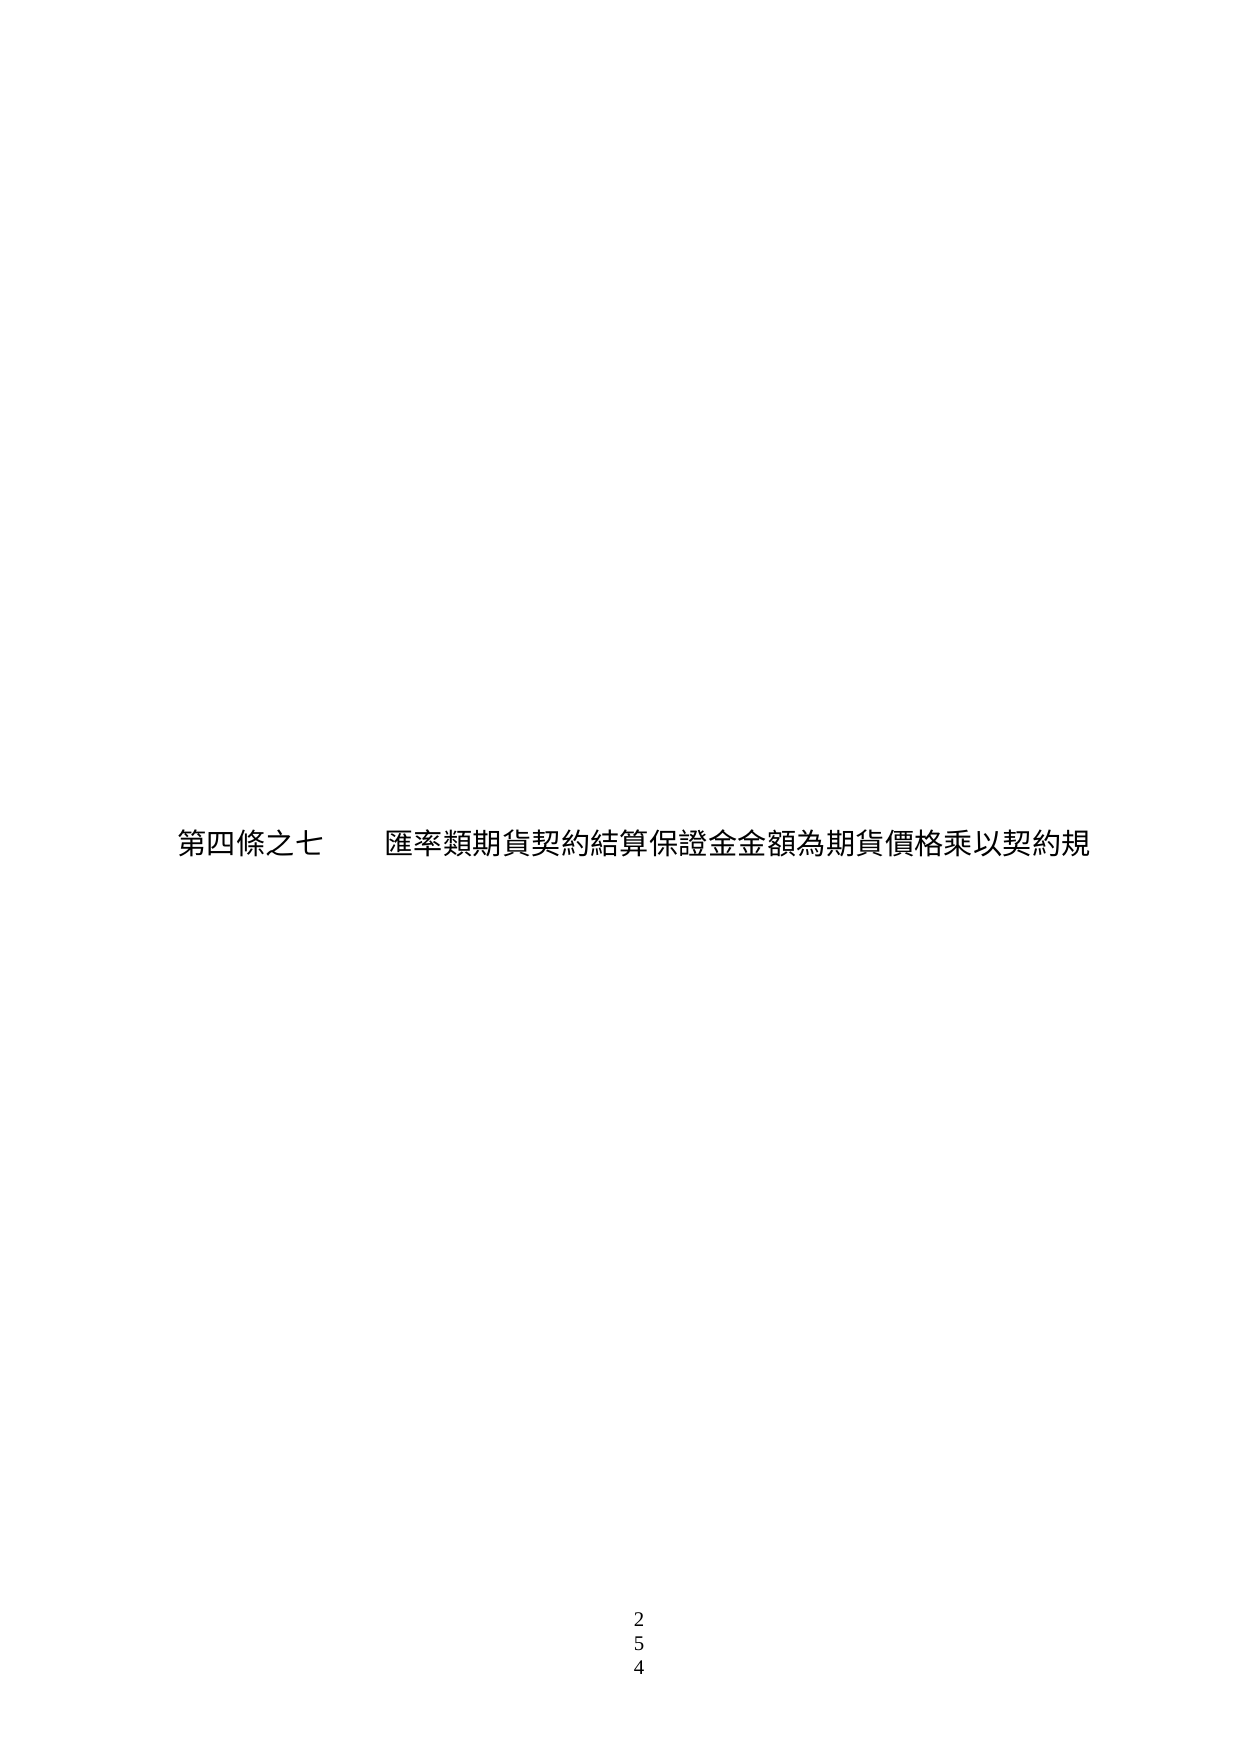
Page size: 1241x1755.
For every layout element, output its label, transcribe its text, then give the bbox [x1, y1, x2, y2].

text 第四條之七 匯率類期貨契約結算保證金金額為期貨價格乘以契約規 [177, 816, 1093, 864]
